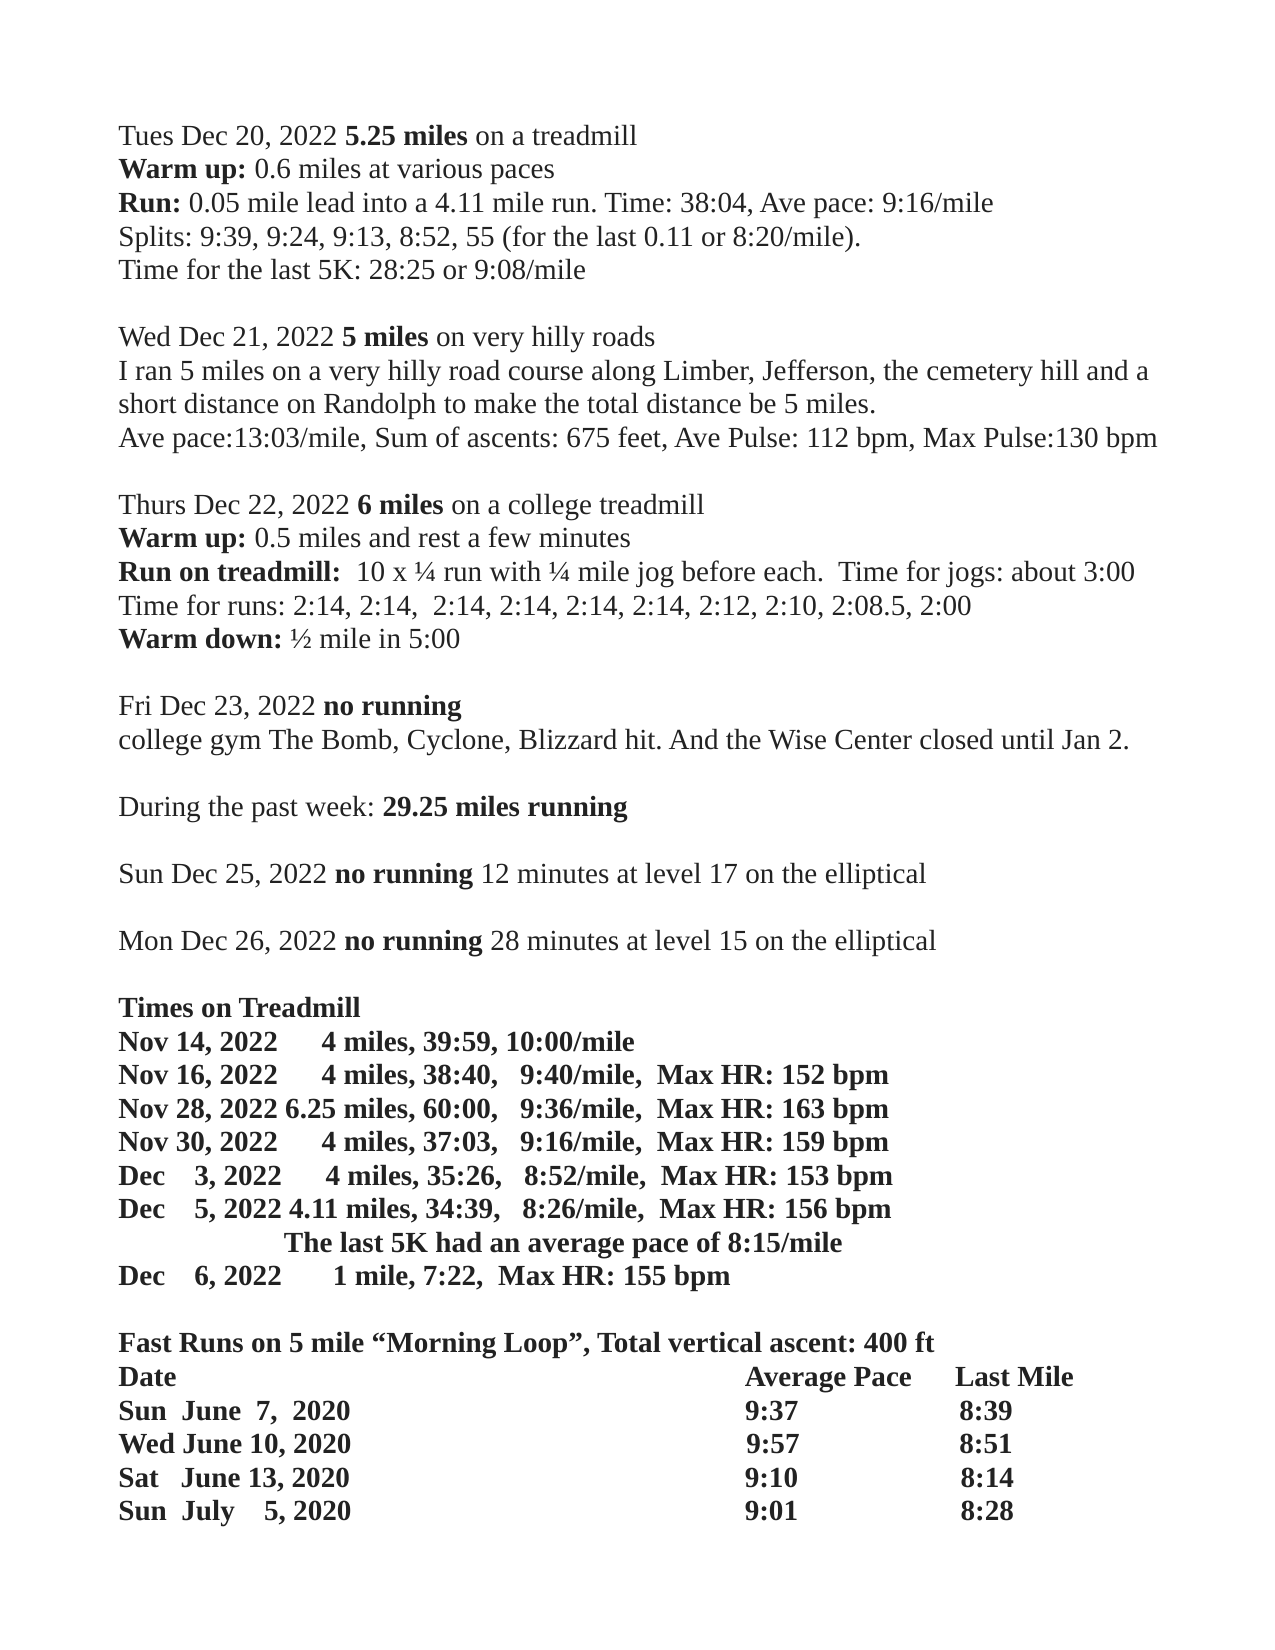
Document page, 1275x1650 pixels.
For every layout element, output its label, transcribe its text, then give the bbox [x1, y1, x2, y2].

text Run on treadmill: 10 x ¼ run with ¼ mile jog before each. Time for jogs: about 3:00 [118, 554, 1161, 588]
text Tues Dec 20, 2022 5.25 miles on a treadmill [118, 118, 1161, 152]
text Time for the last 5K: 28:25 or 9:08/mile [118, 252, 1161, 286]
text Splits: 9:39, 9:24, 9:13, 8:52, 55 (for the last 0.11 or 8:20/mile). [118, 219, 1161, 252]
text I ran 5 miles on a very hilly road course along Limber, Jefferson, the cemetery hill and a short distance on Randolph to make the total distance be 5 miles. [118, 353, 1161, 420]
text Time for runs: 2:14, 2:14, 2:14, 2:14, 2:14, 2:14, 2:12, 2:10, 2:08.5, 2:00 [118, 588, 1161, 621]
text Fri Dec 23, 2022 no running [118, 688, 1161, 722]
text Warm down: ½ mile in 5:00 [118, 621, 1161, 655]
text Wed June 10, 2020 9:57 8:51 [118, 1426, 1161, 1460]
text Dec 3, 2022 4 miles, 35:26, 8:52/mile, Max HR: 153 bpm [118, 1158, 1161, 1191]
text Times on Treadmill [118, 990, 1161, 1024]
text Sun June 7, 2020 9:37 8:39 [118, 1393, 1161, 1426]
text Nov 30, 2022 4 miles, 37:03, 9:16/mile, Max HR: 159 bpm [118, 1124, 1161, 1158]
text Dec 5, 2022 4.11 miles, 34:39, 8:26/mile, Max HR: 156 bpm [118, 1191, 1161, 1225]
text Wed Dec 21, 2022 5 miles on very hilly roads [118, 319, 1161, 353]
text Sat June 13, 2020 9:10 8:14 Sun July 5, 2020 9:01 8:28 [118, 1460, 1161, 1527]
text college gym The Bomb, Cyclone, Blizzard hit. And the Wise Center closed until Jan 2. [118, 722, 1161, 755]
text Dec 6, 2022 1 mile, 7:22, Max HR: 155 bpm [118, 1258, 1161, 1292]
text Nov 28, 2022 6.25 miles, 60:00, 9:36/mile, Max HR: 163 bpm [118, 1091, 1161, 1124]
text Warm up: 0.5 miles and rest a few minutes [118, 521, 1161, 554]
text Run: 0.05 mile lead into a 4.11 mile run. Time: 38:04, Ave pace: 9:16/mile [118, 185, 1161, 219]
text Nov 14, 2022 4 miles, 39:59, 10:00/mile [118, 1024, 1161, 1057]
text Fast Runs on 5 mile “Morning Loop”, Total vertical ascent: 400 ft [118, 1326, 1161, 1359]
text During the past week: 29.25 miles running [118, 789, 1161, 822]
text Date Average Pace Last Mile [118, 1359, 1161, 1393]
text Nov 16, 2022 4 miles, 38:40, 9:40/mile, Max HR: 152 bpm [118, 1057, 1161, 1091]
text Thurs Dec 22, 2022 6 miles on a college treadmill [118, 487, 1161, 521]
text Sun Dec 25, 2022 no running 12 minutes at level 17 on the elliptical [118, 856, 1161, 889]
text Ave pace:13:03/mile, Sum of ascents: 675 feet, Ave Pulse: 112 bpm, Max Pulse:130 bpm [118, 420, 1161, 453]
text The last 5K had an average pace of 8:15/mile [118, 1225, 1161, 1258]
text Warm up: 0.6 miles at various paces [118, 152, 1161, 185]
text Mon Dec 26, 2022 no running 28 minutes at level 15 on the elliptical [118, 923, 1161, 957]
